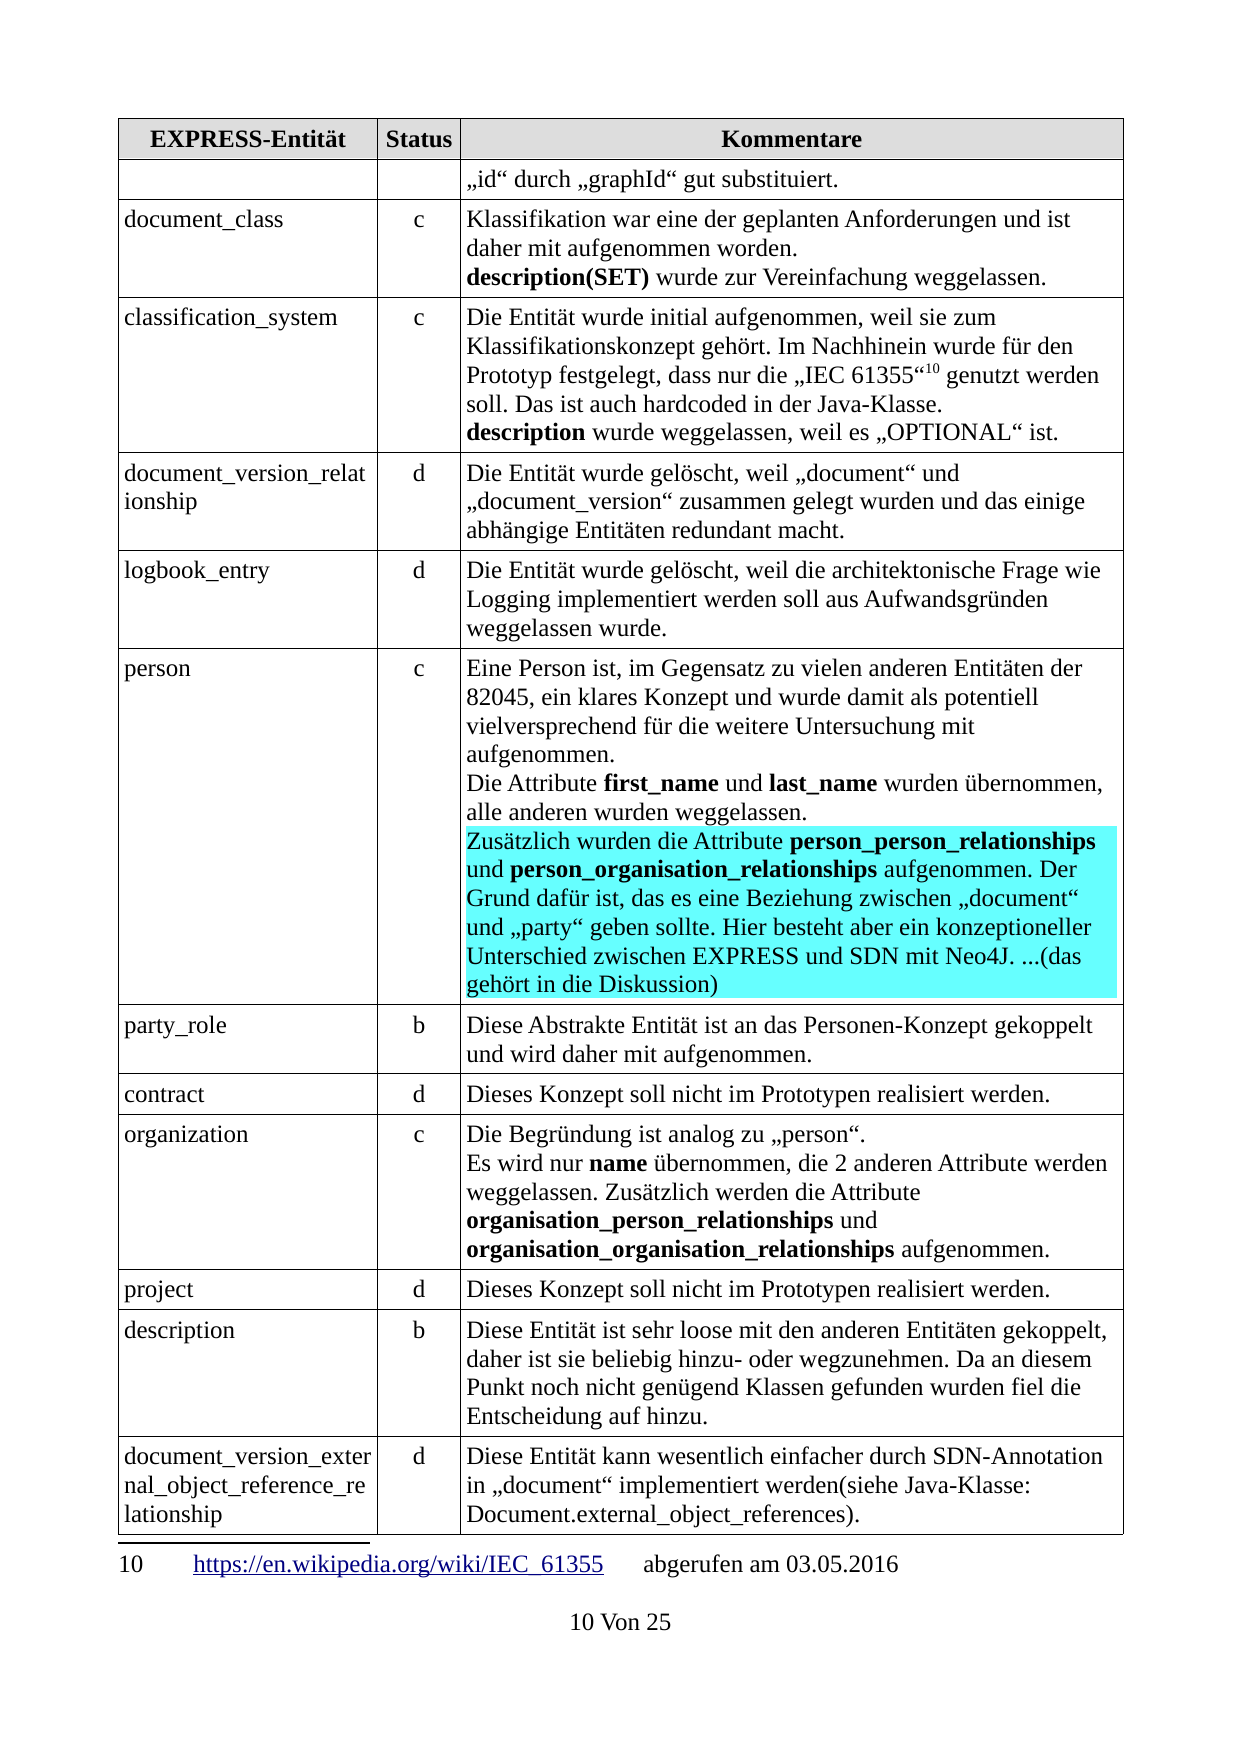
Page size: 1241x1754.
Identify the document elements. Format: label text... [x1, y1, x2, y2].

table_cell c [378, 298, 460, 452]
table_cell Eine Person ist, im Gegensatz zu vielen anderen Entitäten der 82045, ein klares Konzept und wurde damit als potentiell vielversprechend für die weitere Untersuchung mit aufgenommen. Die Attribute first_name und last_name wurden übernommen, alle anderen wurden weggelassen. Zusätzlich wurden die Attribute person_person_relationships und person_organisation_relationships aufgenommen. Der Grund dafür ist, das es eine Beziehung zwischen „document“ und „party“ geben sollte. Hier besteht aber ein konzeptioneller Unterschied zwischen EXPRESS und SDN mit Neo4J. ...(das gehört in die Diskussion) [461, 649, 1123, 1004]
table_cell Die Entität wurde initial aufgenommen, weil sie zum Klassifikationskonzept gehört. Im Nachhinein wurde für den Prototyp festgelegt, dass nur die „IEC 61355“ genutzt werden soll. Das ist auch hardcoded in der Java-Klasse. description wurde weggelassen, weil es „OPTIONAL“ ist. [461, 298, 1123, 452]
table_cell logbook_entry [119, 551, 377, 647]
table_cell Die Entität wurde gelöscht, weil „document“ und „document_version“ zusammen gelegt wurden und das einige abhängige Entitäten redundant macht. [461, 453, 1123, 550]
table_cell Dieses Konzept soll nicht im Prototypen realisiert werden. [461, 1074, 1123, 1113]
table_cell d [378, 453, 460, 550]
table_cell person [119, 649, 377, 1004]
table_cell c [378, 1115, 460, 1269]
table_header Status [378, 119, 460, 158]
table_cell „id“ durch „graphId“ gut substituiert. [461, 160, 1123, 199]
table_cell Diese Entität kann wesentlich einfacher durch SDN-Annotation in „document“ implementiert werden(siehe Java-Klasse: Document.external_object_references). [461, 1437, 1123, 1533]
table_cell organization [119, 1115, 377, 1269]
table_header Kommentare [461, 119, 1123, 158]
table_cell classification_system [119, 298, 377, 452]
table_cell Die Begründung ist analog zu „person“. Es wird nur name übernommen, die 2 anderen Attribute werden weggelassen. Zusätzlich werden die Attribute organisation_person_relationships und organisation_organisation_relationships aufgenommen. [461, 1115, 1123, 1269]
table_cell Die Entität wurde gelöscht, weil die architektonische Frage wie Logging implementiert werden soll aus Aufwandsgründen weggelassen wurde. [461, 551, 1123, 647]
table_cell document_version_external_object_reference_relationship [119, 1437, 377, 1533]
table_cell d [378, 1270, 460, 1309]
table_cell c [378, 649, 460, 1004]
table_cell Diese Abstrakte Entität ist an das Personen-Konzept gekoppelt und wird daher mit aufgenommen. [461, 1005, 1123, 1073]
table_cell party_role [119, 1005, 377, 1073]
table_cell d [378, 1074, 460, 1113]
table_cell Klassifikation war eine der geplanten Anforderungen und ist daher mit aufgenommen worden. description(SET) wurde zur Vereinfachung weggelassen. [461, 200, 1123, 297]
table_cell contract [119, 1074, 377, 1113]
table_cell c [378, 200, 460, 297]
table_cell Dieses Konzept soll nicht im Prototypen realisiert werden. [461, 1270, 1123, 1309]
table_cell b [378, 1310, 460, 1436]
table_cell [378, 160, 460, 199]
table_cell project [119, 1270, 377, 1309]
table_cell document_version_relationship [119, 453, 377, 550]
table_cell document_class [119, 200, 377, 297]
table_cell d [378, 1437, 460, 1533]
table_cell [119, 160, 377, 199]
table_header EXPRESS-Entität [119, 119, 377, 158]
table_cell description [119, 1310, 377, 1436]
table_cell b [378, 1005, 460, 1073]
table_cell Diese Entität ist sehr loose mit den anderen Entitäten gekoppelt, daher ist sie beliebig hinzu- oder wegzunehmen. Da an diesem Punkt noch nicht genügend Klassen gefunden wurden fiel die Entscheidung auf hinzu. [461, 1310, 1123, 1436]
table_cell d [378, 551, 460, 647]
